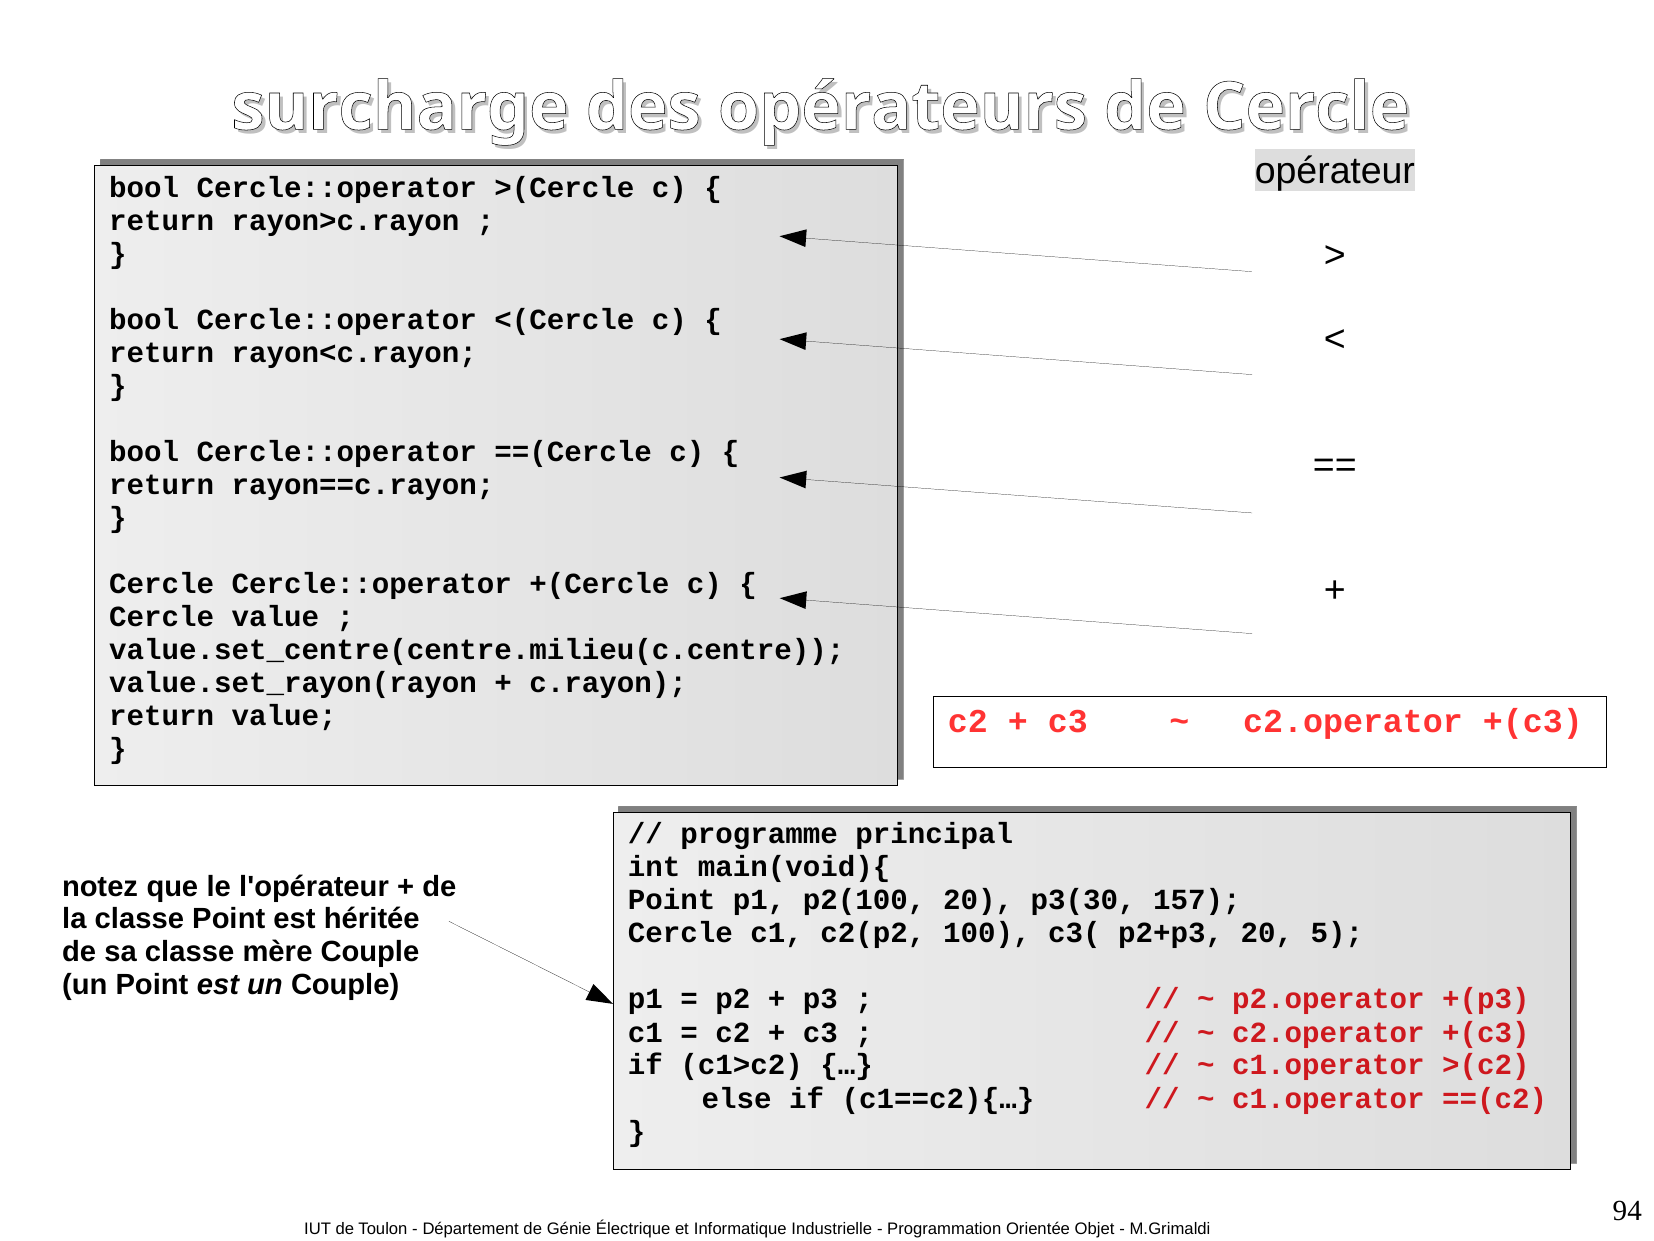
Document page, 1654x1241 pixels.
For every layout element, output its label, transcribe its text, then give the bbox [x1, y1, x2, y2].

text_box opérateur > < == + [1240, 141, 1430, 668]
title surcharge des opérateurs de Cercle [76, 0, 1565, 208]
text_box bool Cercle::operator >(Cercle c) { return rayon>c.rayon ; } bool Cercle::operator <(Cercle c) { return rayon<c.rayon; } bool Cercle::operator ==(Cercle c) { return rayon==c.rayon; } Cercle Cercle::operator +(Cercle c) { Cercle value ; value.set_centre(centre.milieu(c.centre)); value.set_rayon(rayon + c.rayon); return value; } [94, 165, 898, 786]
text_box c2 + c3 ~ c2.operator +(c3) [933, 696, 1607, 768]
text_box notez que le l'opérateur + de la classe Point est héritée de sa classe mère Couple (un Point est un Couple) [47, 862, 473, 987]
text_box // programme principal int main(void){ Point p1, p2(100, 20), p3(30, 157); Cercle c1, c2(p2, 100), c3( p2+p3, 20, 5); p1 = p2 + p3 ; // ~ p2.operator +(p3) c1 = c2 + c3 ; // ~ c2.operator +(c3) if (c1>c2) {…} // ~ c1.operator >(c2) else if (c1==c2){…} // ~ c1.operator ==(c2) } [613, 812, 1571, 1170]
